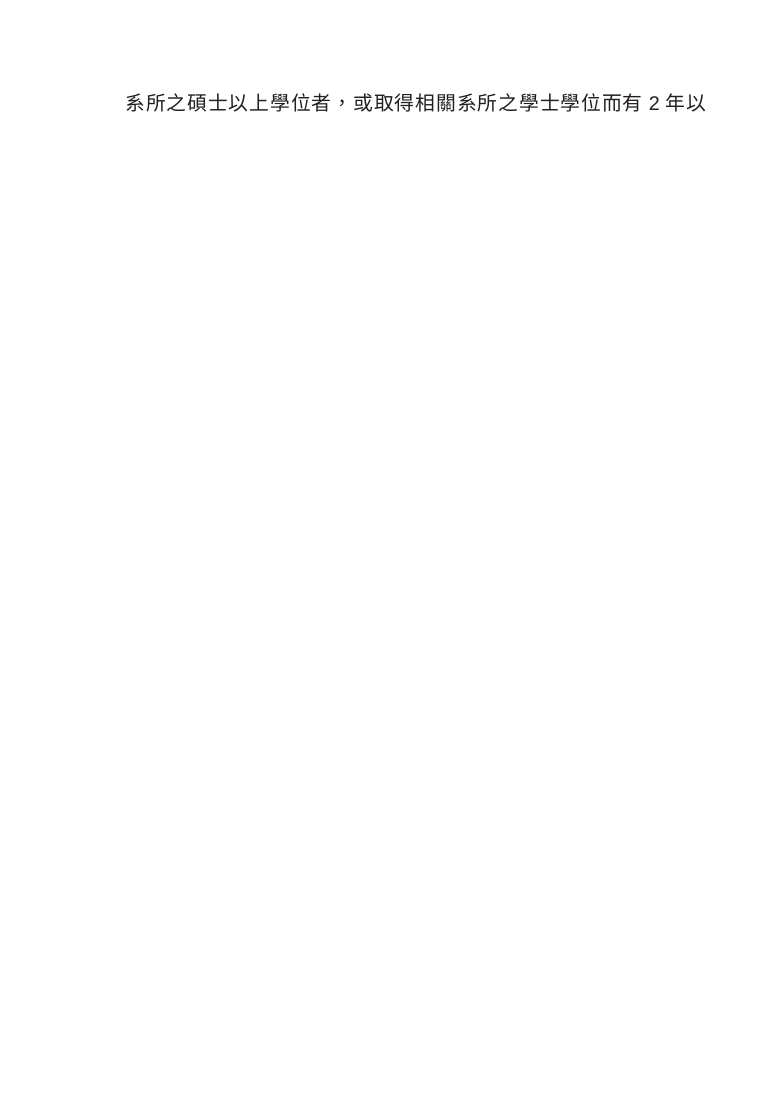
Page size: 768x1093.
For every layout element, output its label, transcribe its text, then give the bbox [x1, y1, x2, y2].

text 系所之碩士以上學位者，或取得相關系所之學士學位而有 2 年以 [103, 87, 710, 116]
